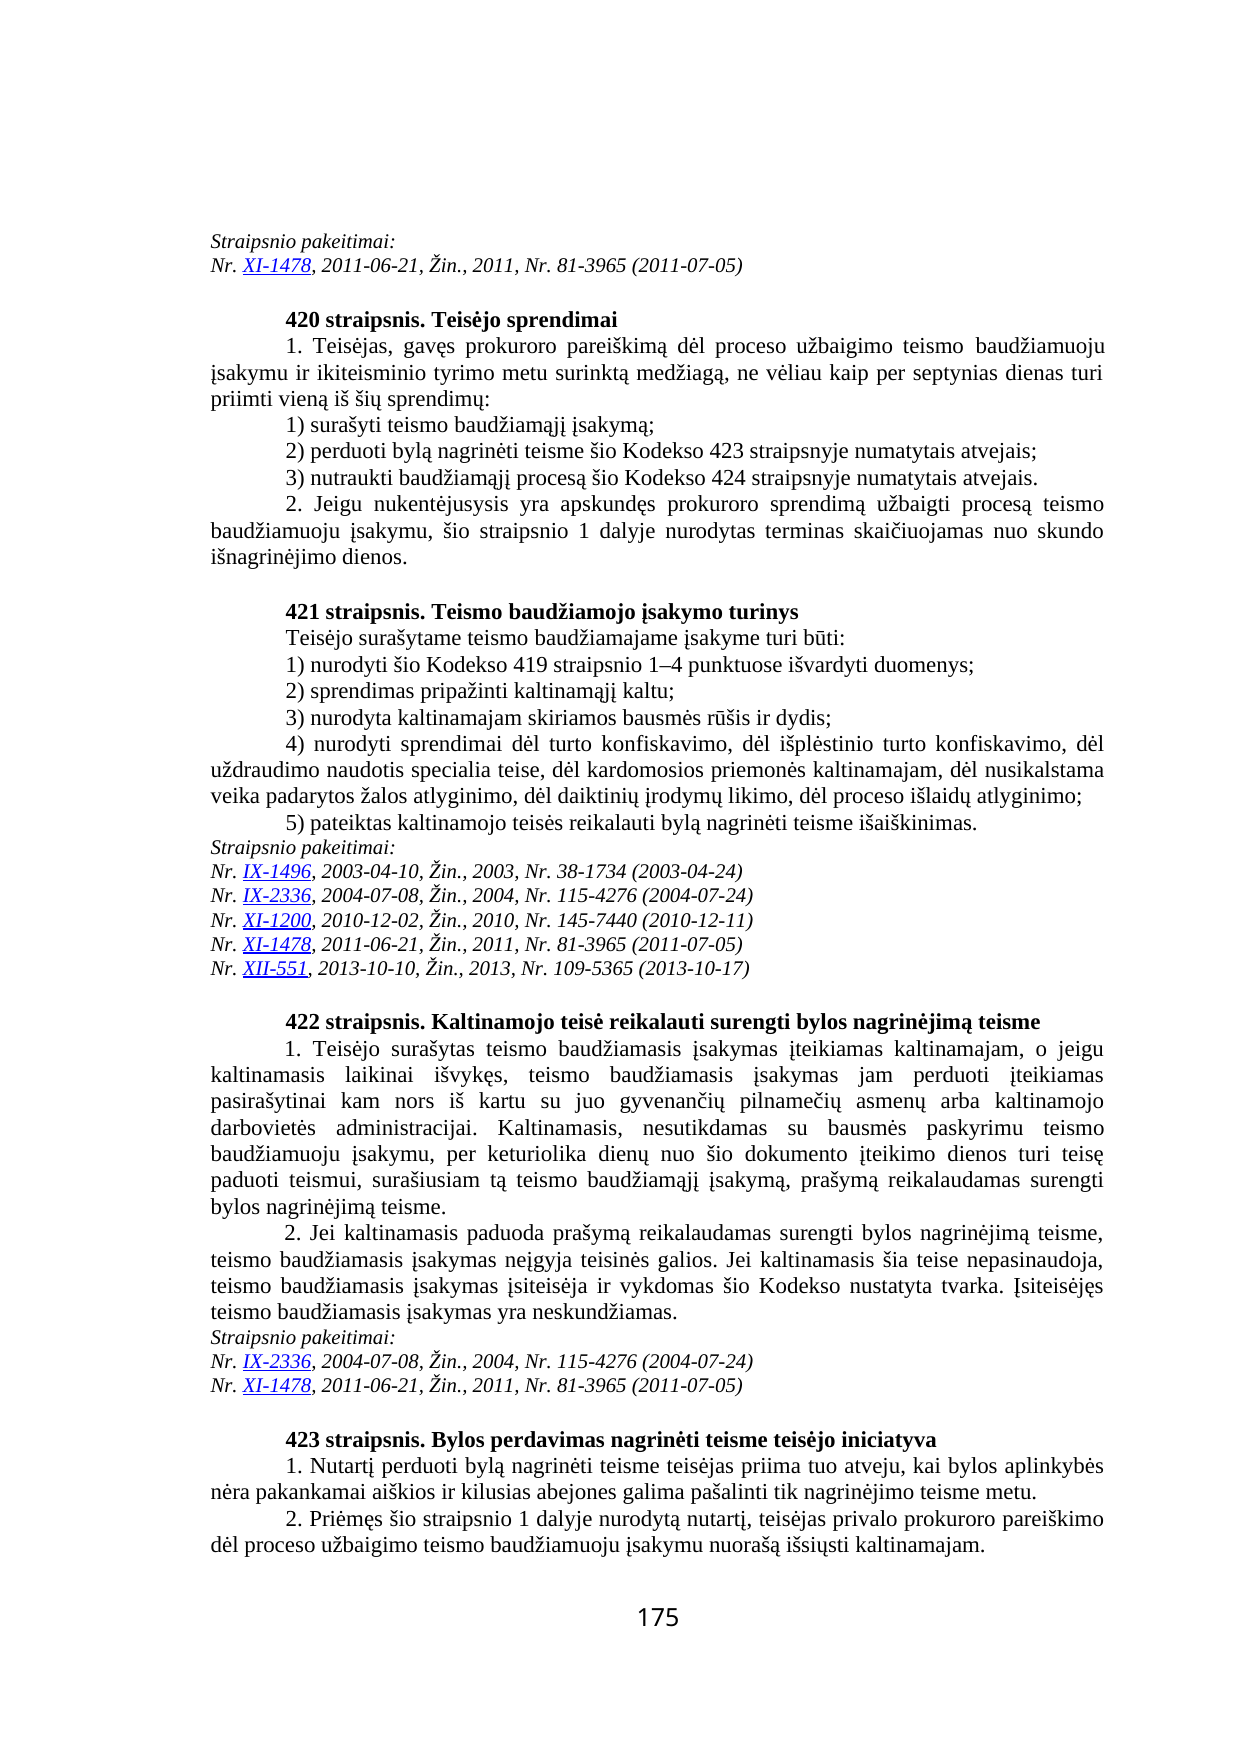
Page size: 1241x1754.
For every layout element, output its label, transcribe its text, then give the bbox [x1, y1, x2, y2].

text 1. Nutartį perduoti bylą nagrinėti teisme teisėjas priima tuo atveju, kai bylos aplinkybės nėra pakankamai aiškios ir kilusias abejones galima pašalinti tik nagrinėjimo teisme metu. [210, 1452, 1105, 1505]
text 2) perduoti bylą nagrinėti teisme šio Kodekso 423 straipsnyje numatytais atvejais; [210, 438, 1105, 464]
text 1) surašyti teismo baudžiamąjį įsakymą; [210, 411, 1105, 438]
text Nr. XI-1200, 2010-12-02, Žin., 2010, Nr. 145-7440 (2010-12-11) [210, 907, 1105, 932]
text Teisėjo surašytame teismo baudžiamajame įsakyme turi būti: [210, 624, 1105, 651]
text 4) nurodyti sprendimai dėl turto konfiskavimo, dėl išplėstinio turto konfiskavimo, dėl uždraudimo naudotis specialia teise, dėl kardomosios priemonės kaltinamajam, dėl nusikalstama veika padarytos žalos atlyginimo, dėl daiktinių įrodymų likimo, dėl proceso išlaidų atlyginimo; [210, 730, 1105, 809]
text Nr. XI-1478, 2011-06-21, Žin., 2011, Nr. 81-3965 (2011-07-05) [210, 1373, 1105, 1397]
text Straipsnio pakeitimai: [210, 1325, 1105, 1349]
text 1. Teisėjo surašytas teismo baudžiamasis įsakymas įteikiamas kaltinamajam, o jeigu kaltinamasis laikinai išvykęs, teismo baudžiamasis įsakymas jam perduoti įteikiamas pasirašytinai kam nors iš kartu su juo gyvenančių pilnamečių asmenų arba kaltinamojo darbovietės administracijai. Kaltinamasis, nesutikdamas su bausmės paskyrimu teismo baudžiamuoju įsakymu, per keturiolika dienų nuo šio dokumento įteikimo dienos turi teisę paduoti teismui, surašiusiam tą teismo baudžiamąjį įsakymą, prašymą reikalaudamas surengti bylos nagrinėjimą teisme. [210, 1035, 1105, 1219]
text 423 straipsnis. Bylos perdavimas nagrinėti teisme teisėjo iniciatyva [210, 1426, 1105, 1452]
text Straipsnio pakeitimai: [210, 229, 1105, 253]
text 420 straipsnis. Teisėjo sprendimai [210, 306, 1105, 332]
text 3) nutraukti baudžiamąjį procesą šio Kodekso 424 straipsnyje numatytais atvejais. [210, 464, 1105, 490]
text Nr. IX-2336, 2004-07-08, Žin., 2004, Nr. 115-4276 (2004-07-24) [210, 1349, 1105, 1373]
text Nr. IX-1496, 2003-04-10, Žin., 2003, Nr. 38-1734 (2003-04-24) [210, 859, 1105, 883]
text Nr. XI-1478, 2011-06-21, Žin., 2011, Nr. 81-3965 (2011-07-05) [210, 253, 1105, 277]
text 2. Jeigu nukentėjusysis yra apskundęs prokuroro sprendimą užbaigti procesą teismo baudžiamuoju įsakymu, šio straipsnio 1 dalyje nurodytas terminas skaičiuojamas nuo skundo išnagrinėjimo dienos. [210, 490, 1105, 569]
text Nr. IX-2336, 2004-07-08, Žin., 2004, Nr. 115-4276 (2004-07-24) [210, 883, 1105, 907]
text 1) nurodyti šio Kodekso 419 straipsnio 1–4 punktuose išvardyti duomenys; [210, 651, 1105, 677]
text Straipsnio pakeitimai: [210, 835, 1105, 859]
text 2. Jei kaltinamasis paduoda prašymą reikalaudamas surengti bylos nagrinėjimą teisme, teismo baudžiamasis įsakymas neįgyja teisinės galios. Jei kaltinamasis šia teise nepasinaudoja, teismo baudžiamasis įsakymas įsiteisėja ir vykdomas šio Kodekso nustatyta tvarka. Įsiteisėjęs teismo baudžiamasis įsakymas yra neskundžiamas. [210, 1219, 1105, 1325]
text 1. Teisėjas, gavęs prokuroro pareiškimą dėl proceso užbaigimo teismo baudžiamuoju įsakymu ir ikiteisminio tyrimo metu surinktą medžiagą, ne vėliau kaip per septynias dienas turi priimti vieną iš šių sprendimų: [210, 332, 1105, 411]
text 3) nurodyta kaltinamajam skiriamos bausmės rūšis ir dydis; [210, 703, 1105, 730]
text 5) pateiktas kaltinamojo teisės reikalauti bylą nagrinėti teisme išaiškinimas. [210, 809, 1105, 835]
text Nr. XII-551, 2013-10-10, Žin., 2013, Nr. 109-5365 (2013-10-17) [210, 956, 1105, 980]
text 2. Priėmęs šio straipsnio 1 dalyje nurodytą nutartį, teisėjas privalo prokuroro pareiškimo dėl proceso užbaigimo teismo baudžiamuoju įsakymu nuorašą išsiųsti kaltinamajam. [210, 1505, 1105, 1557]
text 421 straipsnis. Teismo baudžiamojo įsakymo turinys [210, 598, 1105, 624]
text 2) sprendimas pripažinti kaltinamąjį kaltu; [210, 677, 1105, 703]
text 422 straipsnis. Kaltinamojo teisė reikalauti surengti bylos nagrinėjimą teisme [285, 1008, 1105, 1035]
text Nr. XI-1478, 2011-06-21, Žin., 2011, Nr. 81-3965 (2011-07-05) [210, 932, 1105, 956]
